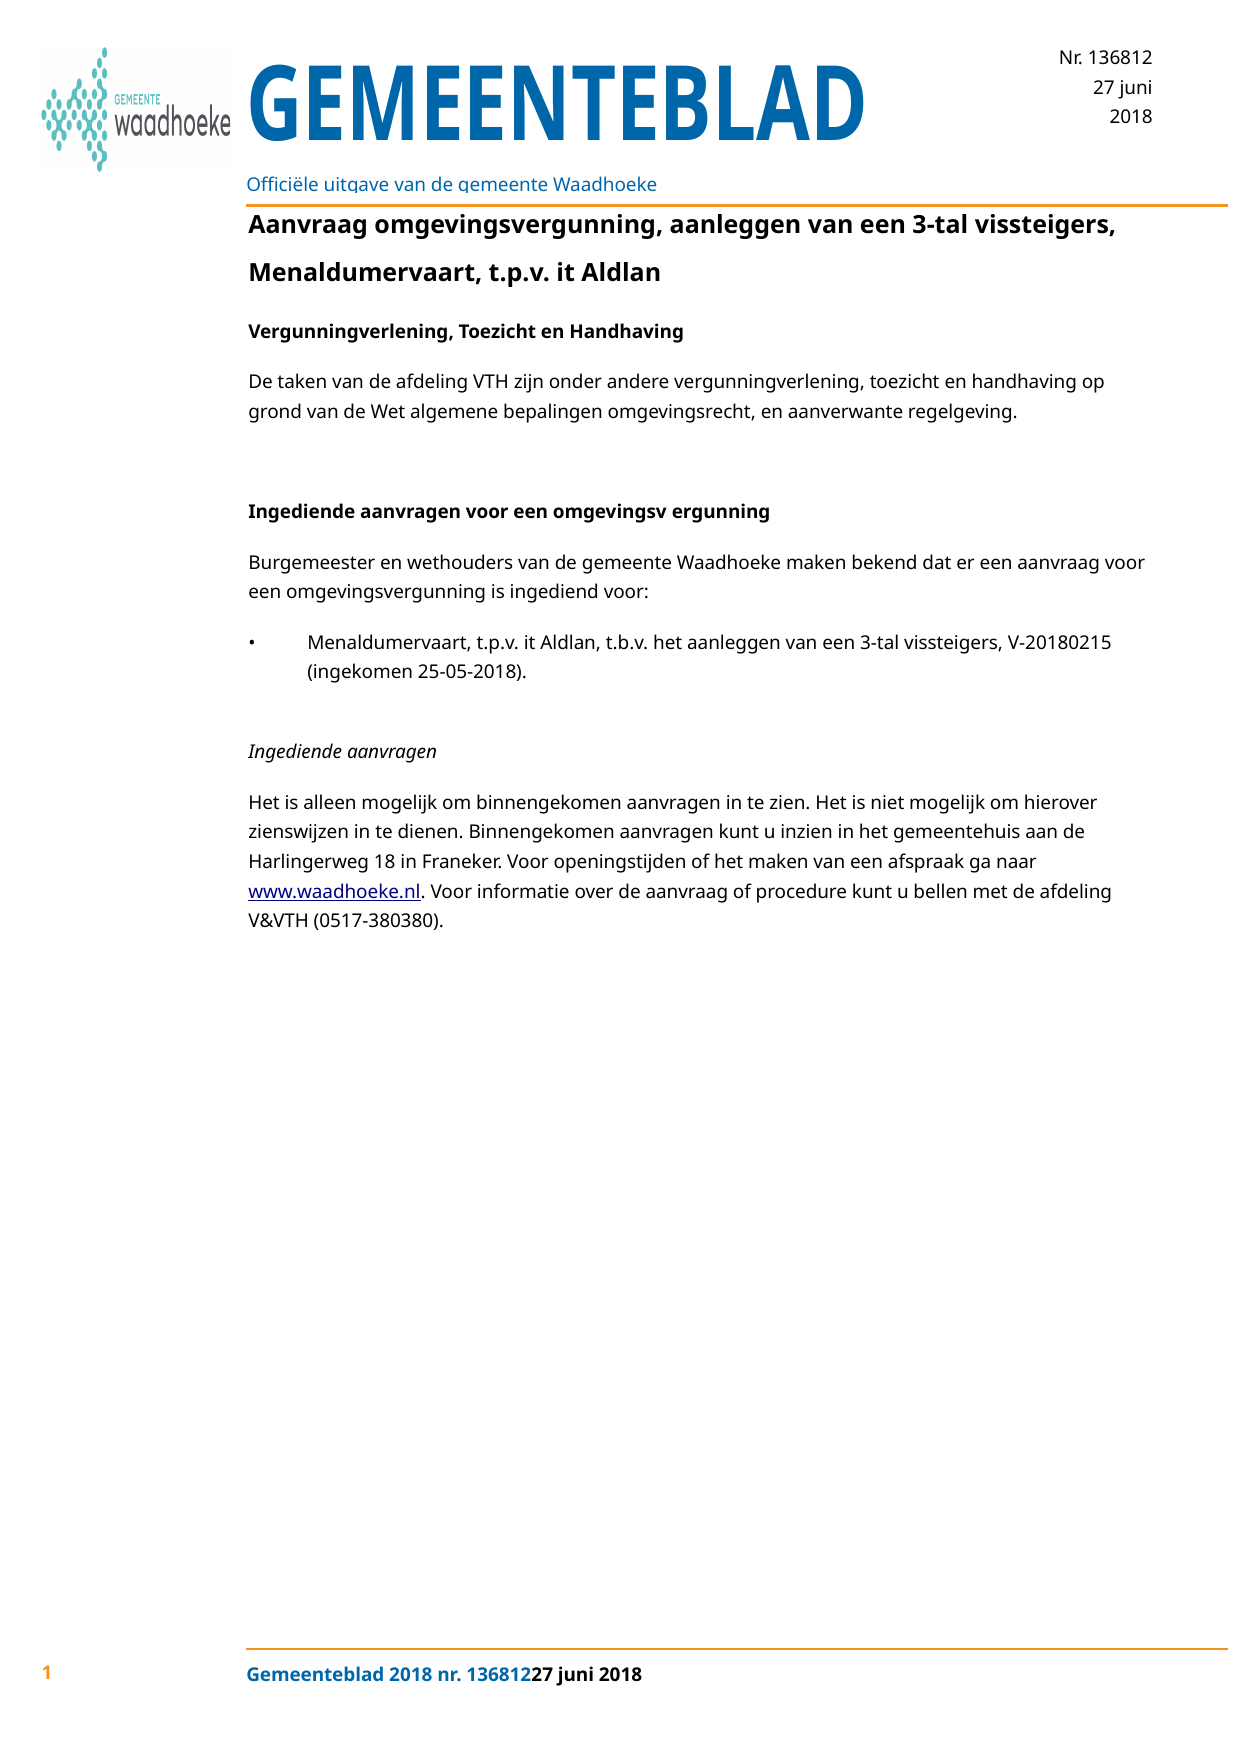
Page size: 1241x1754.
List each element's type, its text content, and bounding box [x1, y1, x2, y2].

text Het is alleen mogelijk om binnengekomen aanvragen in te zien. Het is niet mogelijk om hierover zienswijzen in te dienen. Binnengekomen aanvragen kunt u inzien in het gemeentehuis aan de Harlingerweg 18 in Franeker. Voor openingstijden of het maken van een afspraak ga naar www.waadhoeke.nl. Voor informatie over de aanvraag of procedure kunt u bellen met de afdeling V&VTH (0517-380380). [248, 789, 1152, 933]
text Ingediende aanvragen [248, 739, 1152, 764]
text Burgemeester en wethouders van de gemeente Waadhoeke maken bekend dat er een aanvraag voor een omgevingsvergunning is ingediend voor: [248, 549, 1152, 604]
text Aanvraag omgevingsvergunning, aanleggen van een 3-tal vissteigers, Menaldumervaart, t.p.v. it Aldlan [248, 207, 1152, 288]
text Vergunningverlening, Toezicht en Handhaving [248, 318, 1152, 344]
list Menaldumervaart, t.p.v. it Aldlan, t.b.v. het aanleggen van een 3-tal vissteigers, V-20180215 (ingekomen 25-05-2018). [248, 629, 1152, 684]
text De taken van de afdeling VTH zijn onder andere vergunningverlening, toezicht en handhaving op grond van de Wet algemene bepalingen omgevingsrecht, en aanverwante regelgeving. [248, 368, 1152, 424]
picture [41, 47, 231, 172]
text Ingediende aanvragen voor een omgevingsv ergunning [248, 499, 1152, 524]
